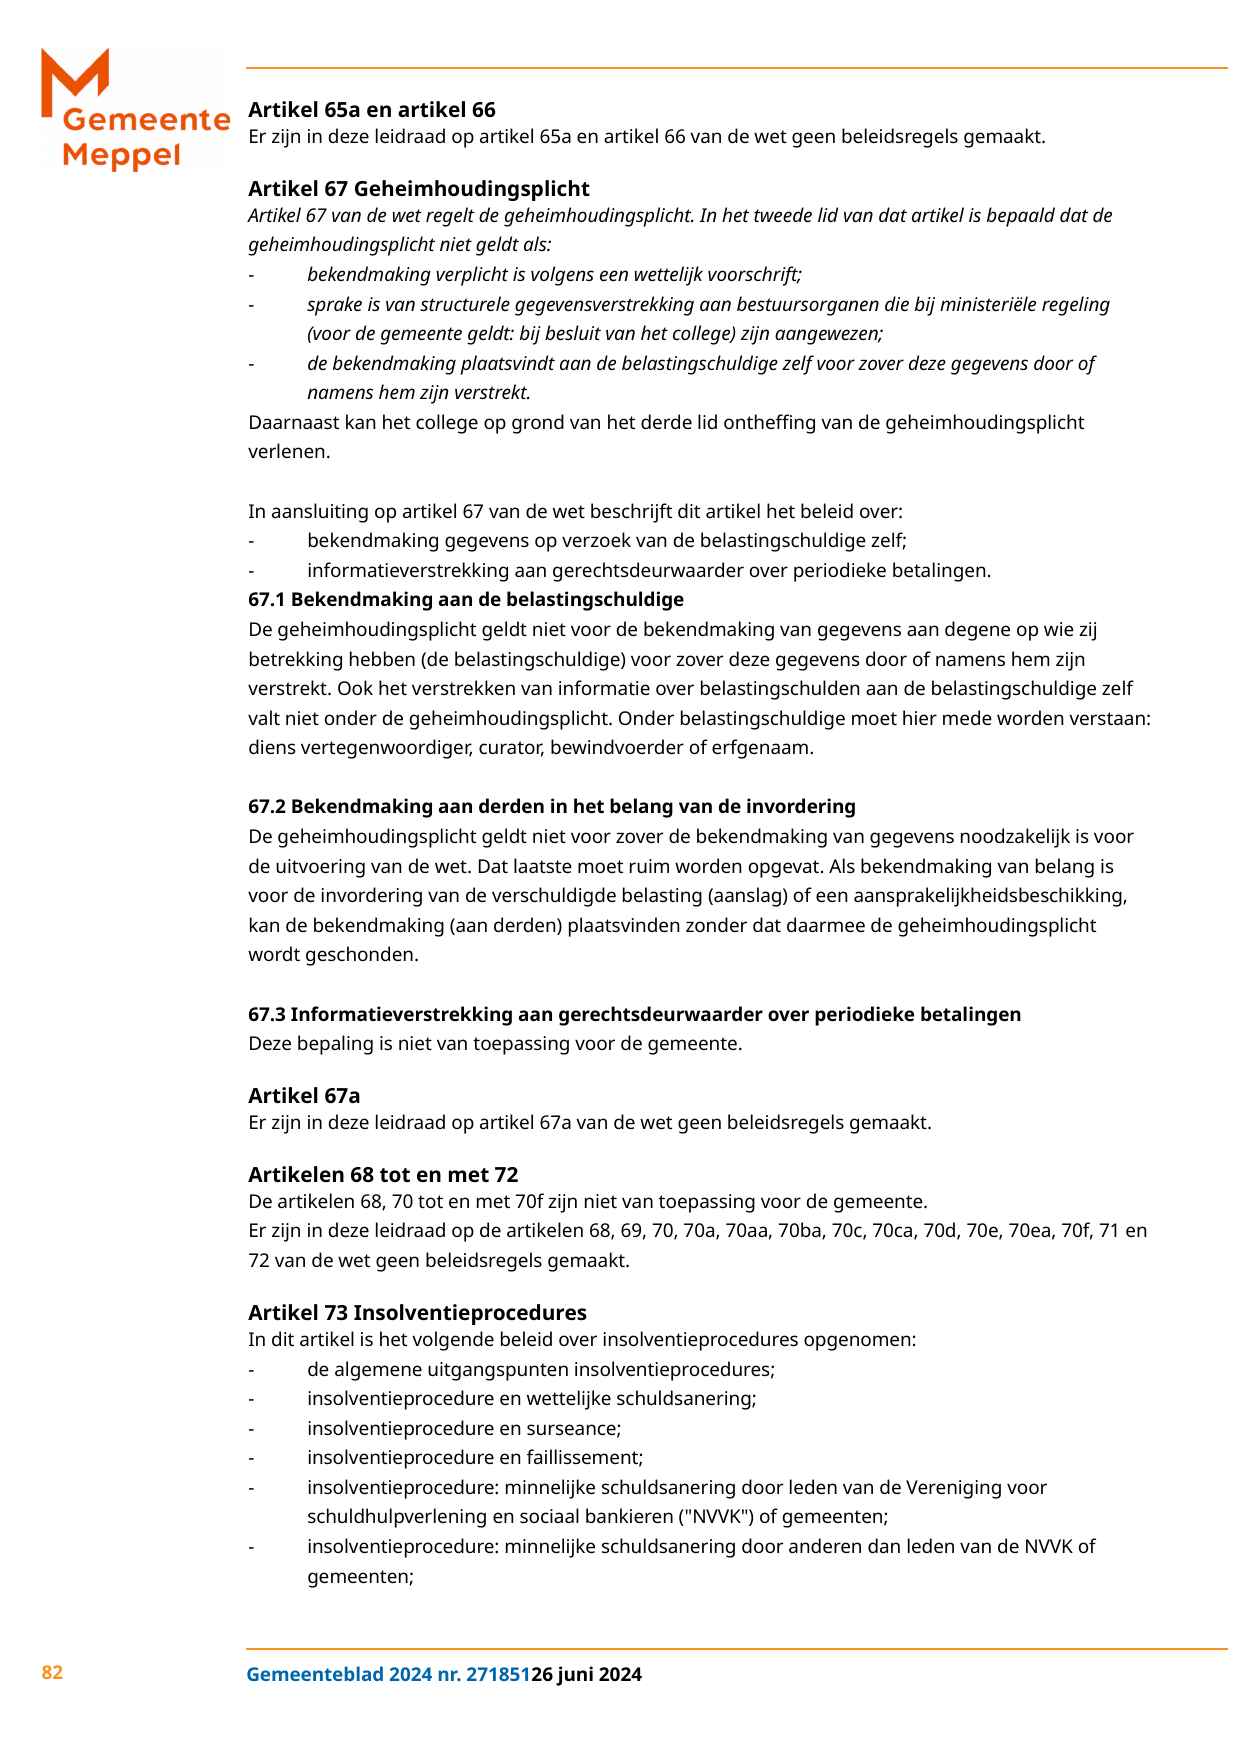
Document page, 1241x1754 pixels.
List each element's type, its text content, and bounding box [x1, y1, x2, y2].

list insolventieprocedure en wettelijke schuldsanering; [248, 1385, 1152, 1411]
text Daarnaast kan het college op grond van het derde lid ontheffing van de geheimhoudingsplicht verlenen. [248, 409, 1152, 464]
text De geheimhoudingsplicht geldt niet voor de bekendmaking van gegevens aan degene op wie zij betrekking hebben (de belastingschuldige) voor zover deze gegevens door of namens hem zijn verstrekt. Ook het verstrekken van informatie over belastingschulden aan de belastingschuldige zelf valt niet onder de geheimhoudingsplicht. Onder belastingschuldige moet hier mede worden verstaan: diens vertegenwoordiger, curator, bewindvoerder of erfgenaam. [248, 616, 1152, 760]
text Er zijn in deze leidraad op de artikelen 68, 69, 70, 70a, 70aa, 70ba, 70c, 70ca, 70d, 70e, 70ea, 70f, 71 en 72 van de wet geen beleidsregels gemaakt. [248, 1218, 1152, 1273]
text Artikel 73 Insolventieprocedures [248, 1298, 1152, 1326]
list bekendmaking verplicht is volgens een wettelijk voorschrift; [248, 261, 1152, 287]
text Deze bepaling is niet van toepassing voor de gemeente. [248, 1030, 1152, 1056]
text Er zijn in deze leidraad op artikel 65a en artikel 66 van de wet geen beleidsregels gemaakt. [248, 123, 1152, 149]
list de bekendmaking plaatsvindt aan de belastingschuldige zelf voor zover deze gegevens door of namens hem zijn verstrekt. [248, 350, 1152, 405]
text 67.2 Bekendmaking aan derden in het belang van de invordering [248, 794, 1152, 819]
text 67.3 Informatieverstrekking aan gerechtsdeurwaarder over periodieke betalingen [248, 1001, 1152, 1027]
text Artikel 65a en artikel 66 [248, 95, 1152, 123]
text Artikelen 68 tot en met 72 [248, 1160, 1152, 1188]
text 67.1 Bekendmaking aan de belastingschuldige [248, 587, 1152, 612]
list insolventieprocedure: minnelijke schuldsanering door anderen dan leden van de NVVK of gemeenten; [248, 1533, 1152, 1588]
text De geheimhoudingsplicht geldt niet voor zover de bekendmaking van gegevens noodzakelijk is voor de uitvoering van de wet. Dat laatste moet ruim worden opgevat. Als bekendmaking van belang is voor de invordering van de verschuldigde belasting (aanslag) of een aansprakelijkheidsbeschikking, kan de bekendmaking (aan derden) plaatsvinden zonder dat daarmee de geheimhoudingsplicht wordt geschonden. [248, 823, 1152, 967]
list de algemene uitgangspunten insolventieprocedures; [248, 1356, 1152, 1381]
text Artikel 67 van de wet regelt de geheimhoudingsplicht. In het tweede lid van dat artikel is bepaald dat de geheimhoudingsplicht niet geldt als: [248, 202, 1152, 257]
text De artikelen 68, 70 tot en met 70f zijn niet van toepassing voor de gemeente. [248, 1188, 1152, 1214]
text In aansluiting op artikel 67 van de wet beschrijft dit artikel het beleid over: [248, 498, 1152, 524]
list bekendmaking gegevens op verzoek van de belastingschuldige zelf; [248, 527, 1152, 553]
list sprake is van structurele gegevensverstrekking aan bestuursorganen die bij ministeriële regeling (voor de gemeente geldt: bij besluit van het college) zijn aangewezen; [248, 291, 1152, 346]
text Er zijn in deze leidraad op artikel 67a van de wet geen beleidsregels gemaakt. [248, 1109, 1152, 1135]
text Artikel 67 Geheimhoudingsplicht [248, 174, 1152, 202]
list informatieverstrekking aan gerechtsdeurwaarder over periodieke betalingen. [248, 557, 1152, 583]
list insolventieprocedure en faillissement; [248, 1444, 1152, 1470]
list insolventieprocedure: minnelijke schuldsanering door leden van de Vereniging voor schuldhulpverlening en sociaal bankieren ("NVVK") of gemeenten; [248, 1474, 1152, 1529]
text In dit artikel is het volgende beleid over insolventieprocedures opgenomen: [248, 1326, 1152, 1352]
text Artikel 67a [248, 1081, 1152, 1109]
picture [41, 47, 231, 172]
list insolventieprocedure en surseance; [248, 1415, 1152, 1441]
